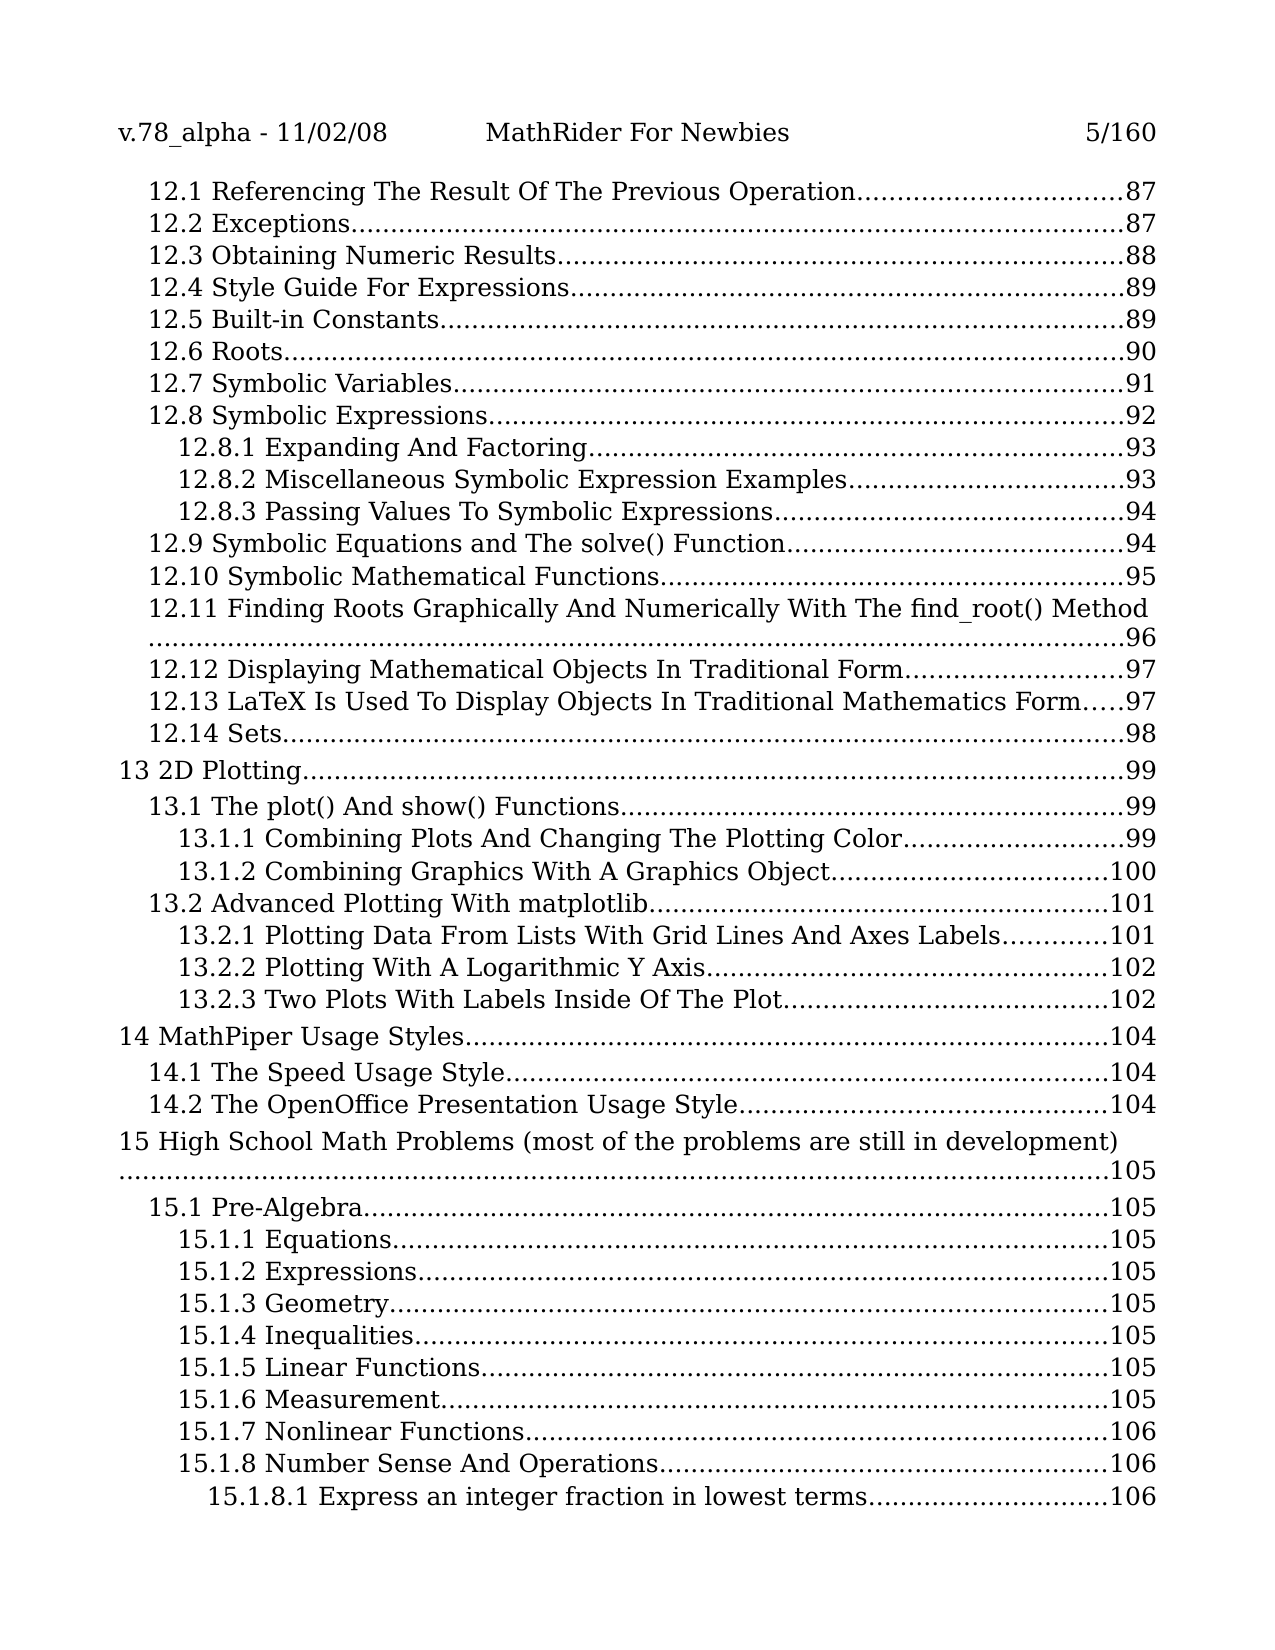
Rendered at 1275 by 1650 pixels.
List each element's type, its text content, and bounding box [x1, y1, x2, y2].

text 12.11 Finding Roots Graphically And Numerically With The find_root() Method 96 [148, 594, 1157, 652]
text 15.1.8.1 Express an integer fraction in lowest terms 106 [207, 1482, 1157, 1511]
text 12.8.3 Passing Values To Symbolic Expressions 94 [177, 498, 1157, 527]
text 15.1 Pre-Algebra 105 [148, 1193, 1157, 1222]
text 15.1.6 Measurement 105 [177, 1386, 1157, 1415]
text 12.8.2 Miscellaneous Symbolic Expression Examples 93 [177, 466, 1157, 495]
text 15.1.8 Number Sense And Operations 106 [177, 1450, 1157, 1479]
text 12.8.1 Expanding And Factoring 93 [177, 433, 1157, 463]
text 15.1.1 Equations 105 [177, 1225, 1157, 1254]
text 15.1.7 Nonlinear Functions 106 [177, 1418, 1157, 1447]
text 13.2.2 Plotting With A Logarithmic Y Axis 102 [177, 953, 1157, 982]
text 12.3 Obtaining Numeric Results 88 [148, 241, 1157, 270]
text 12.4 Style Guide For Expressions 89 [148, 273, 1157, 302]
text 12.10 Symbolic Mathematical Functions 95 [148, 562, 1157, 591]
text 12.1 Referencing The Result Of The Previous Operation 87 [148, 177, 1157, 206]
text 13.1 The plot() And show() Functions 99 [148, 793, 1157, 822]
text 14 MathPiper Usage Styles 104 [118, 1022, 1157, 1051]
text 12.2 Exceptions 87 [148, 209, 1157, 238]
text 12.7 Symbolic Variables 91 [148, 369, 1157, 398]
text 13.2 Advanced Plotting With matplotlib 101 [148, 889, 1157, 918]
text 15 High School Math Problems (most of the problems are still in development) 105 [118, 1127, 1157, 1186]
text 12.14 Sets 98 [148, 719, 1157, 748]
text 13.2.3 Two Plots With Labels Inside Of The Plot 102 [177, 985, 1157, 1014]
text 12.5 Built-in Constants 89 [148, 305, 1157, 334]
text 13.2.1 Plotting Data From Lists With Grid Lines And Axes Labels 101 [177, 921, 1157, 950]
text 15.1.4 Inequalities 105 [177, 1321, 1157, 1351]
text 12.6 Roots 90 [148, 337, 1157, 366]
text 13.1.2 Combining Graphics With A Graphics Object 100 [177, 857, 1157, 886]
text 14.2 The OpenOffice Presentation Usage Style 104 [148, 1091, 1157, 1120]
text 13.1.1 Combining Plots And Changing The Plotting Color 99 [177, 825, 1157, 854]
text 12.12 Displaying Mathematical Objects In Traditional Form 97 [148, 655, 1157, 684]
text 15.1.5 Linear Functions 105 [177, 1353, 1157, 1383]
text 12.8 Symbolic Expressions 92 [148, 401, 1157, 431]
text 12.9 Symbolic Equations and The solve() Function 94 [148, 530, 1157, 559]
text 15.1.2 Expressions 105 [177, 1257, 1157, 1286]
text 13 2D Plotting 99 [118, 756, 1157, 785]
text 12.13 LaTeX Is Used To Display Objects In Traditional Mathematics Form 97 [148, 687, 1157, 716]
text 15.1.3 Geometry 105 [177, 1289, 1157, 1318]
text 14.1 The Speed Usage Style 104 [148, 1058, 1157, 1088]
